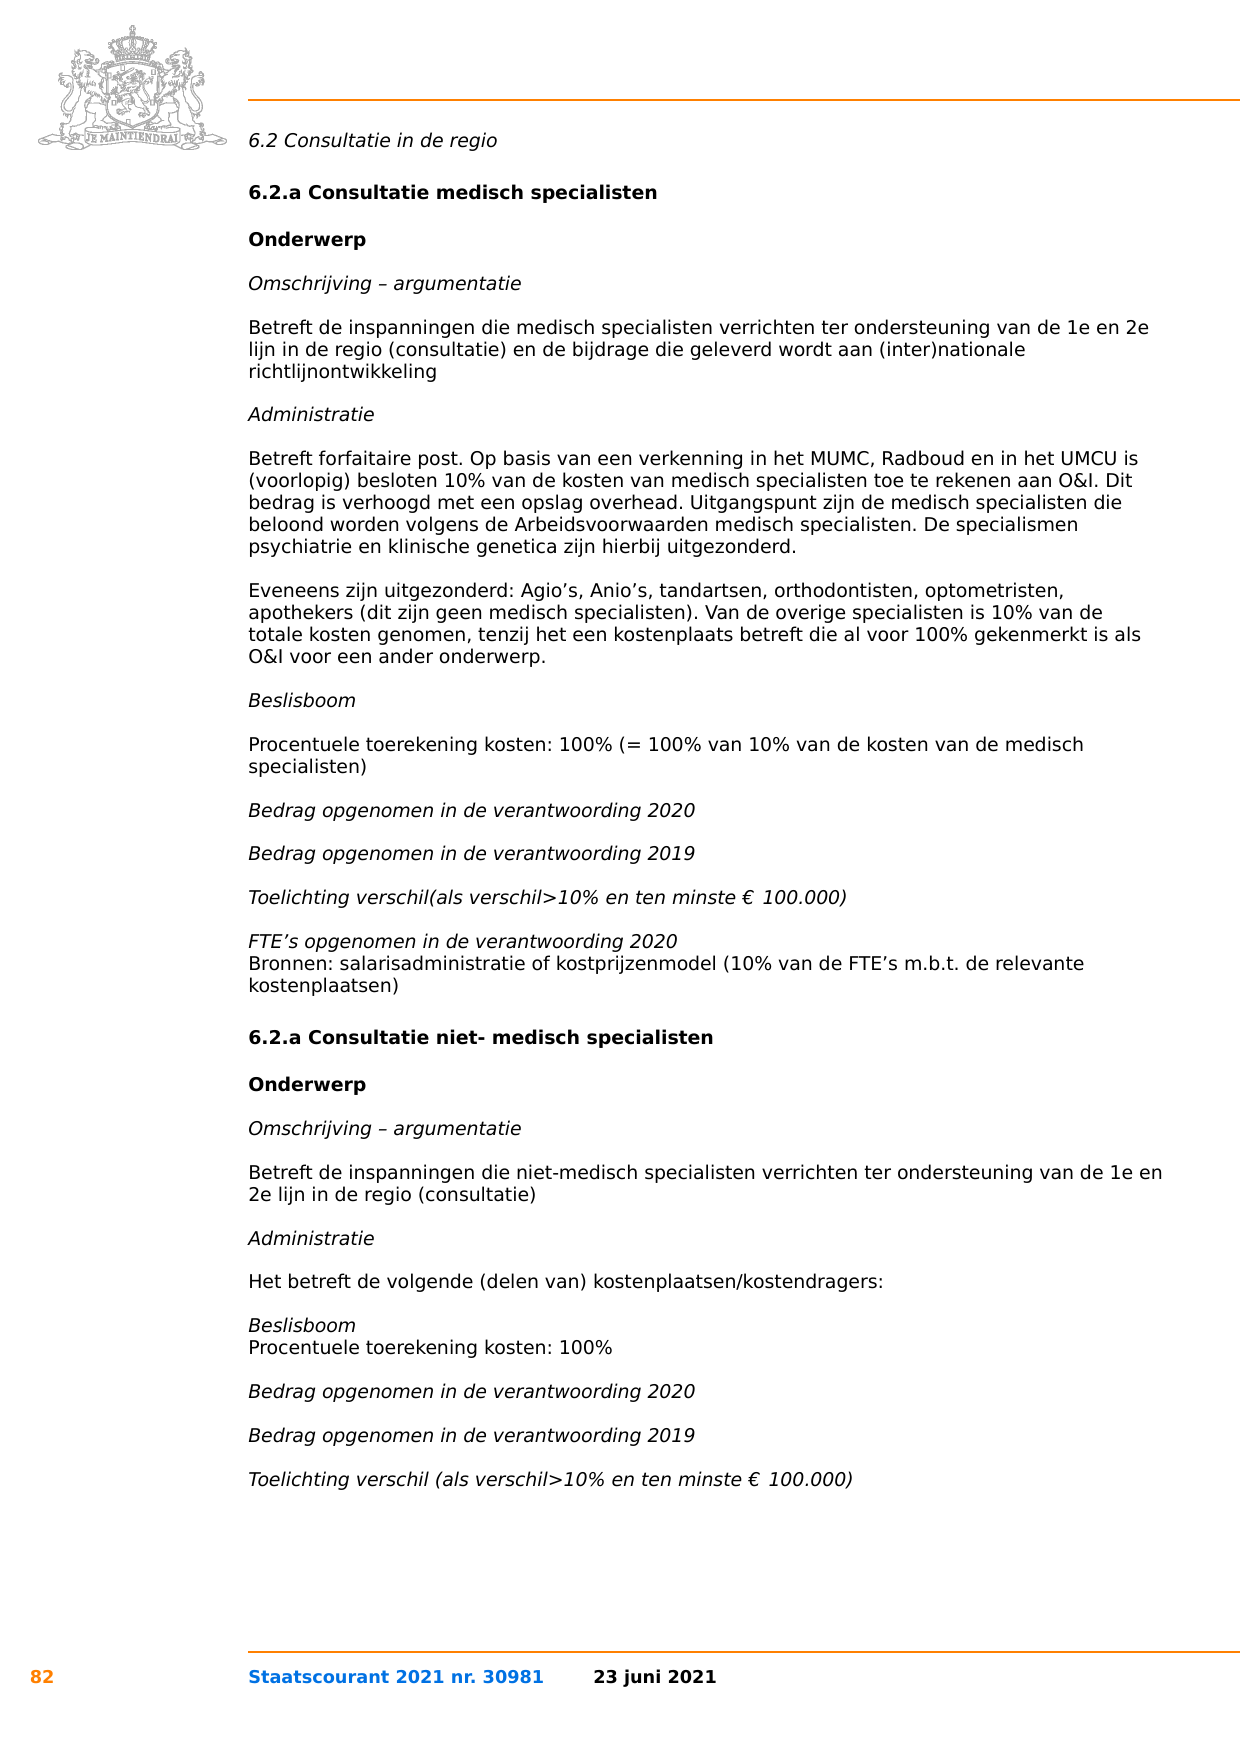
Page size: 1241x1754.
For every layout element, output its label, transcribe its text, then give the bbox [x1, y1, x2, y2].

text Bronnen: salarisadministratie of kostprijzenmodel (10% van de FTE’s m.b.t. de relevante kostenplaatsen) [248, 953, 1163, 997]
subtitle 6.2.a Consultatie niet- medisch specialisten [248, 1027, 1163, 1049]
text Betreft de inspanningen die niet-medisch specialisten verrichten ter ondersteuning van de 1e en 2e lijn in de regio (consultatie) [248, 1162, 1163, 1206]
text Procentuele toerekening kosten: 100% [248, 1337, 1163, 1359]
subtitle Omschrijving – argumentatie [248, 273, 1163, 295]
text FTE’s opgenomen in de verantwoording 2020 [248, 931, 1163, 953]
subtitle Beslisboom [248, 690, 1163, 712]
text Bedrag opgenomen in de verantwoording 2019 [248, 843, 1163, 865]
text Betreft de inspanningen die medisch specialisten verrichten ter ondersteuning van de 1e en 2e lijn in de regio (consultatie) en de bijdrage die geleverd wordt aan (inter)nationale richtlijnontwikkeling [248, 317, 1163, 382]
subtitle 6.2.a Consultatie medisch specialisten [248, 182, 1163, 204]
subtitle Onderwerp [248, 229, 1163, 251]
text Beslisboom [248, 1315, 1163, 1337]
text Eveneens zijn uitgezonderd: Agio’s, Anio’s, tandartsen, orthodontisten, optometristen, apothekers (dit zijn geen medisch specialisten). Van de overige specialisten is 10% van de totale kosten genomen, tenzij het een kostenplaats betreft die al voor 100% gekenmerkt is als O&I voor een ander onderwerp. [248, 580, 1163, 668]
subtitle Administratie [248, 1227, 1163, 1249]
text Het betreft de volgende (delen van) kostenplaatsen/kostendragers: [248, 1271, 1163, 1293]
text Bedrag opgenomen in de verantwoording 2019 [248, 1425, 1163, 1447]
text Bedrag opgenomen in de verantwoording 2020 [248, 799, 1163, 821]
subtitle Omschrijving – argumentatie [248, 1118, 1163, 1140]
text Procentuele toerekening kosten: 100% (= 100% van 10% van de kosten van de medisch specialisten) [248, 734, 1163, 778]
subtitle 6.2 Consultatie in de regio [248, 130, 1163, 152]
text Toelichting verschil (als verschil>10% en ten minste € 100.000) [248, 1469, 1163, 1491]
subtitle Onderwerp [248, 1074, 1163, 1096]
text Toelichting verschil(als verschil>10% en ten minste € 100.000) [248, 887, 1163, 909]
text Betreft forfaitaire post. Op basis van een verkenning in het MUMC, Radboud en in het UMCU is (voorlopig) besloten 10% van de kosten van medisch specialisten toe te rekenen aan O&I. Dit bedrag is verhoogd met een opslag overhead. Uitgangspunt zijn de medisch specialisten die beloond worden volgens de Arbeidsvoorwaarden medisch specialisten. De specialismen psychiatrie en klinische genetica zijn hierbij uitgezonderd. [248, 448, 1163, 558]
picture [38, 25, 227, 150]
text Bedrag opgenomen in de verantwoording 2020 [248, 1381, 1163, 1403]
subtitle Administratie [248, 404, 1163, 426]
